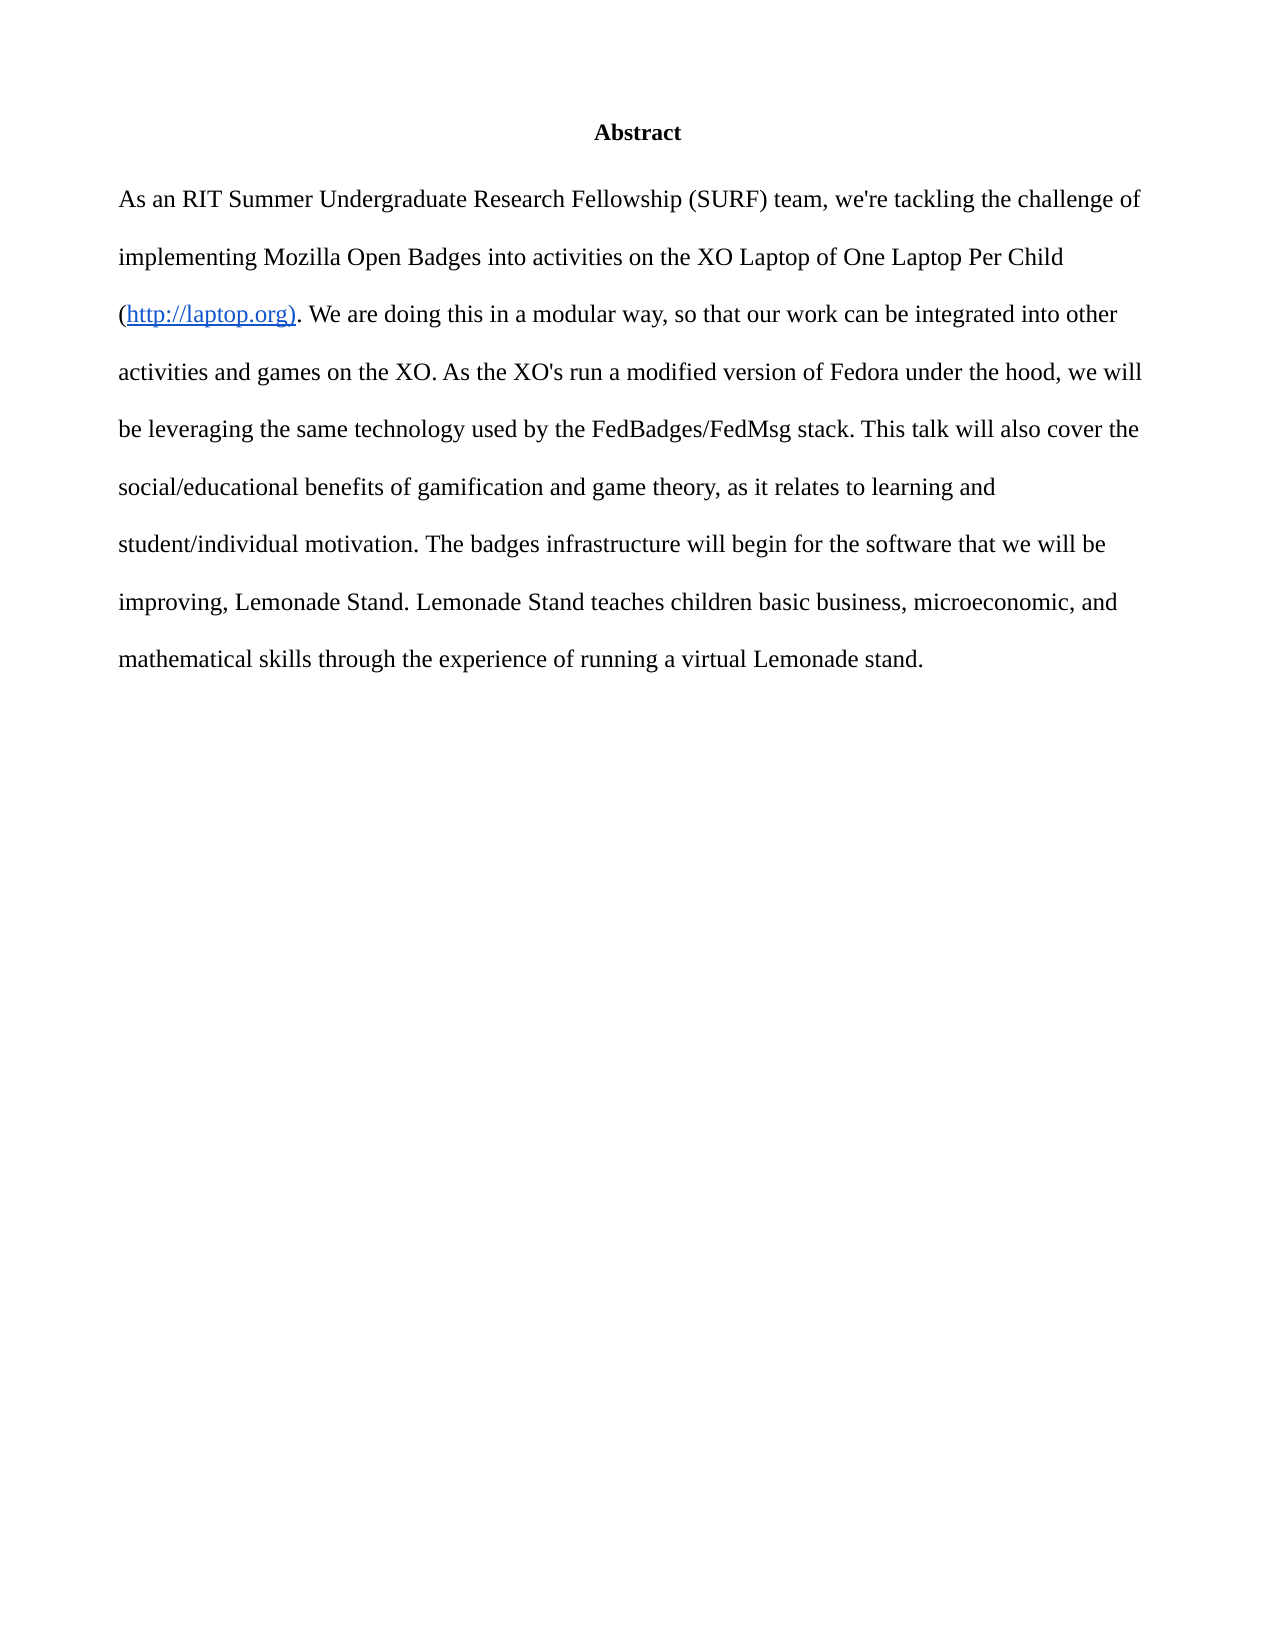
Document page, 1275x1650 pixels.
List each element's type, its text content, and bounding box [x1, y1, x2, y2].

text Abstract [118, 118, 1157, 145]
text As an RIT Summer Undergraduate Research Fellowship (SURF) team, we're tackling the challenge of implementing Mozilla Open Badges into activities on the XO Laptop of One Laptop Per Child (http://laptop.org). We are doing this in a modular way, so that our work can be integrated into other activities and games on the XO. As the XO's run a modified version of Fedora under the hood, we will be leveraging the same technology used by the FedBadges/FedMsg stack. This talk will also cover the social/educational benefits of gamification and game theory, as it relates to learning and student/individual motivation. The badges infrastructure will begin for the software that we will be improving, Lemonade Stand. Lemonade Stand teaches children basic business, microeconomic, and mathematical skills through the experience of running a virtual Lemonade stand. [118, 184, 1157, 673]
